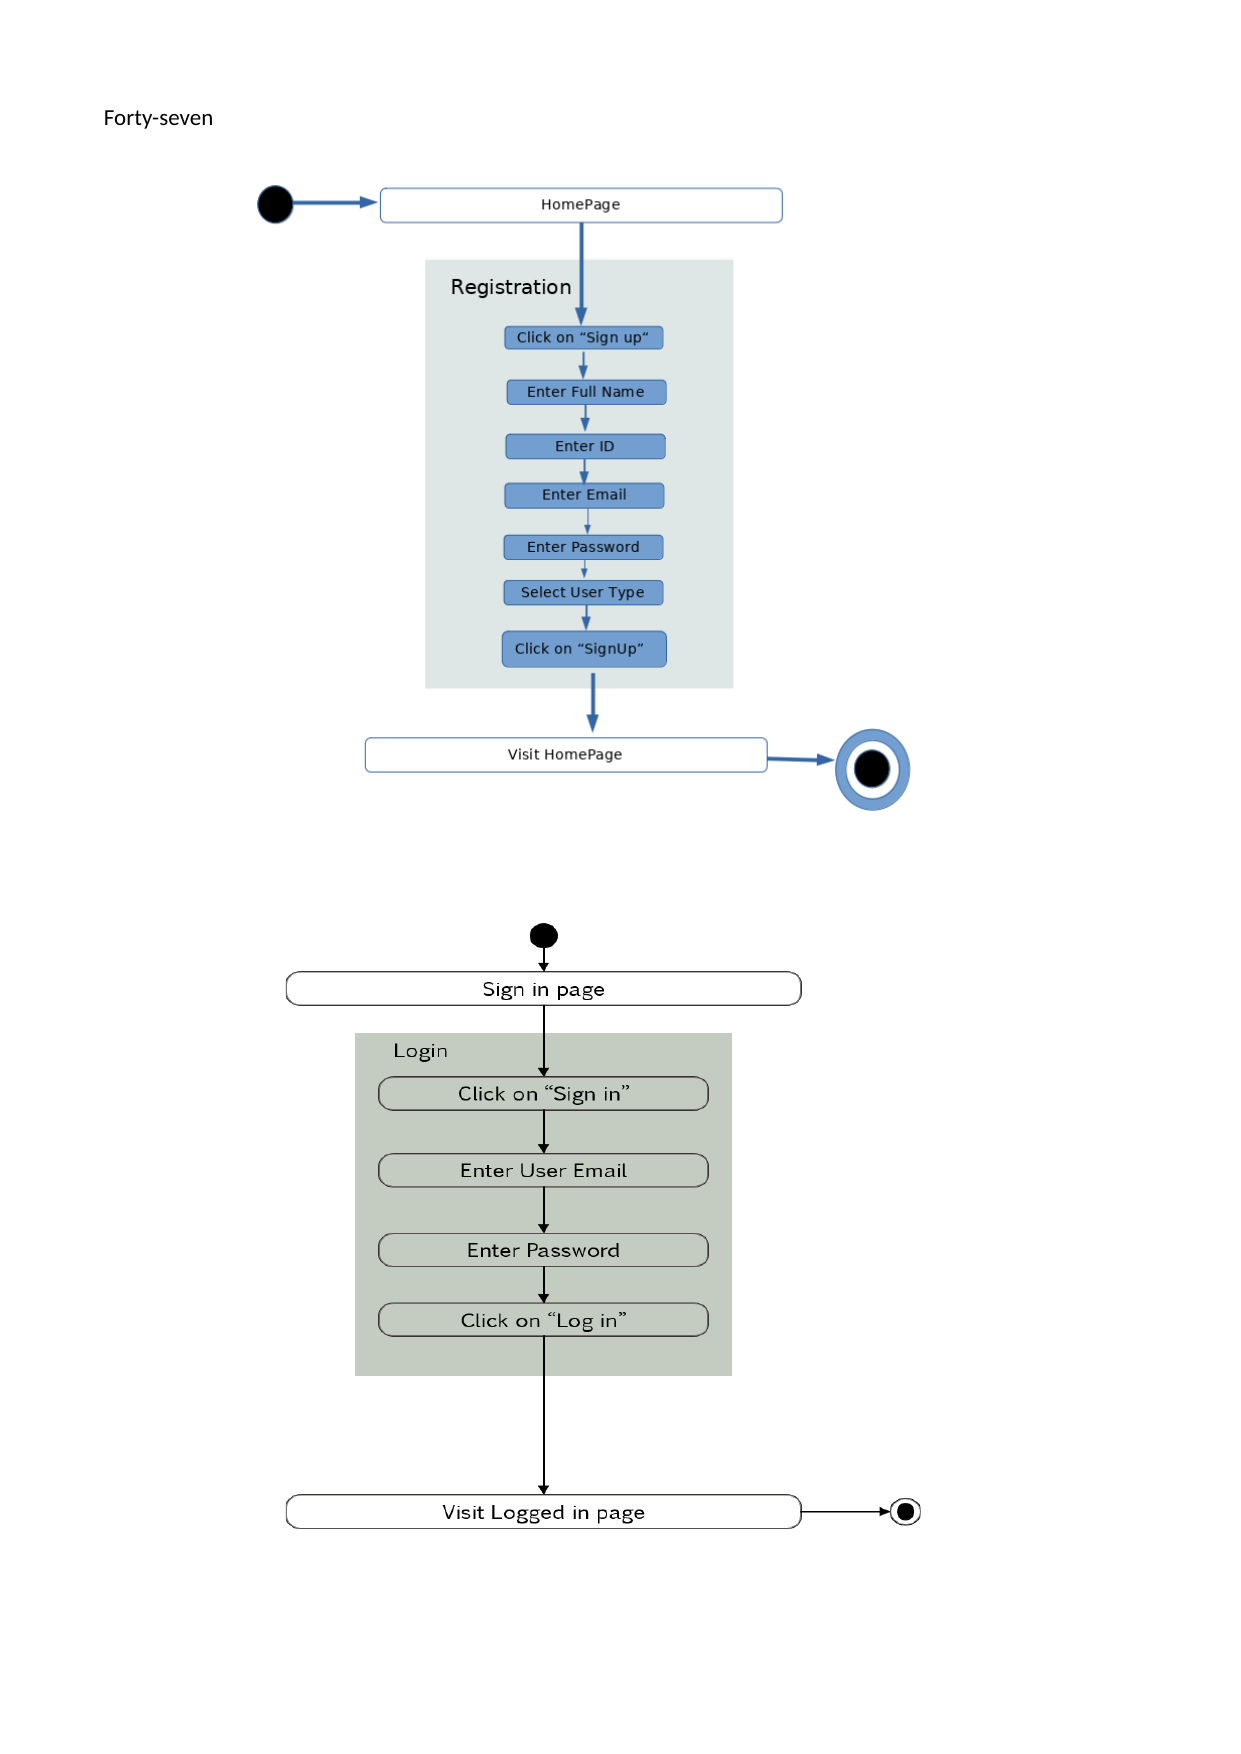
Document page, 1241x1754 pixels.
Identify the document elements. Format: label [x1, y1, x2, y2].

picture [285, 923, 921, 1534]
picture [235, 150, 959, 832]
